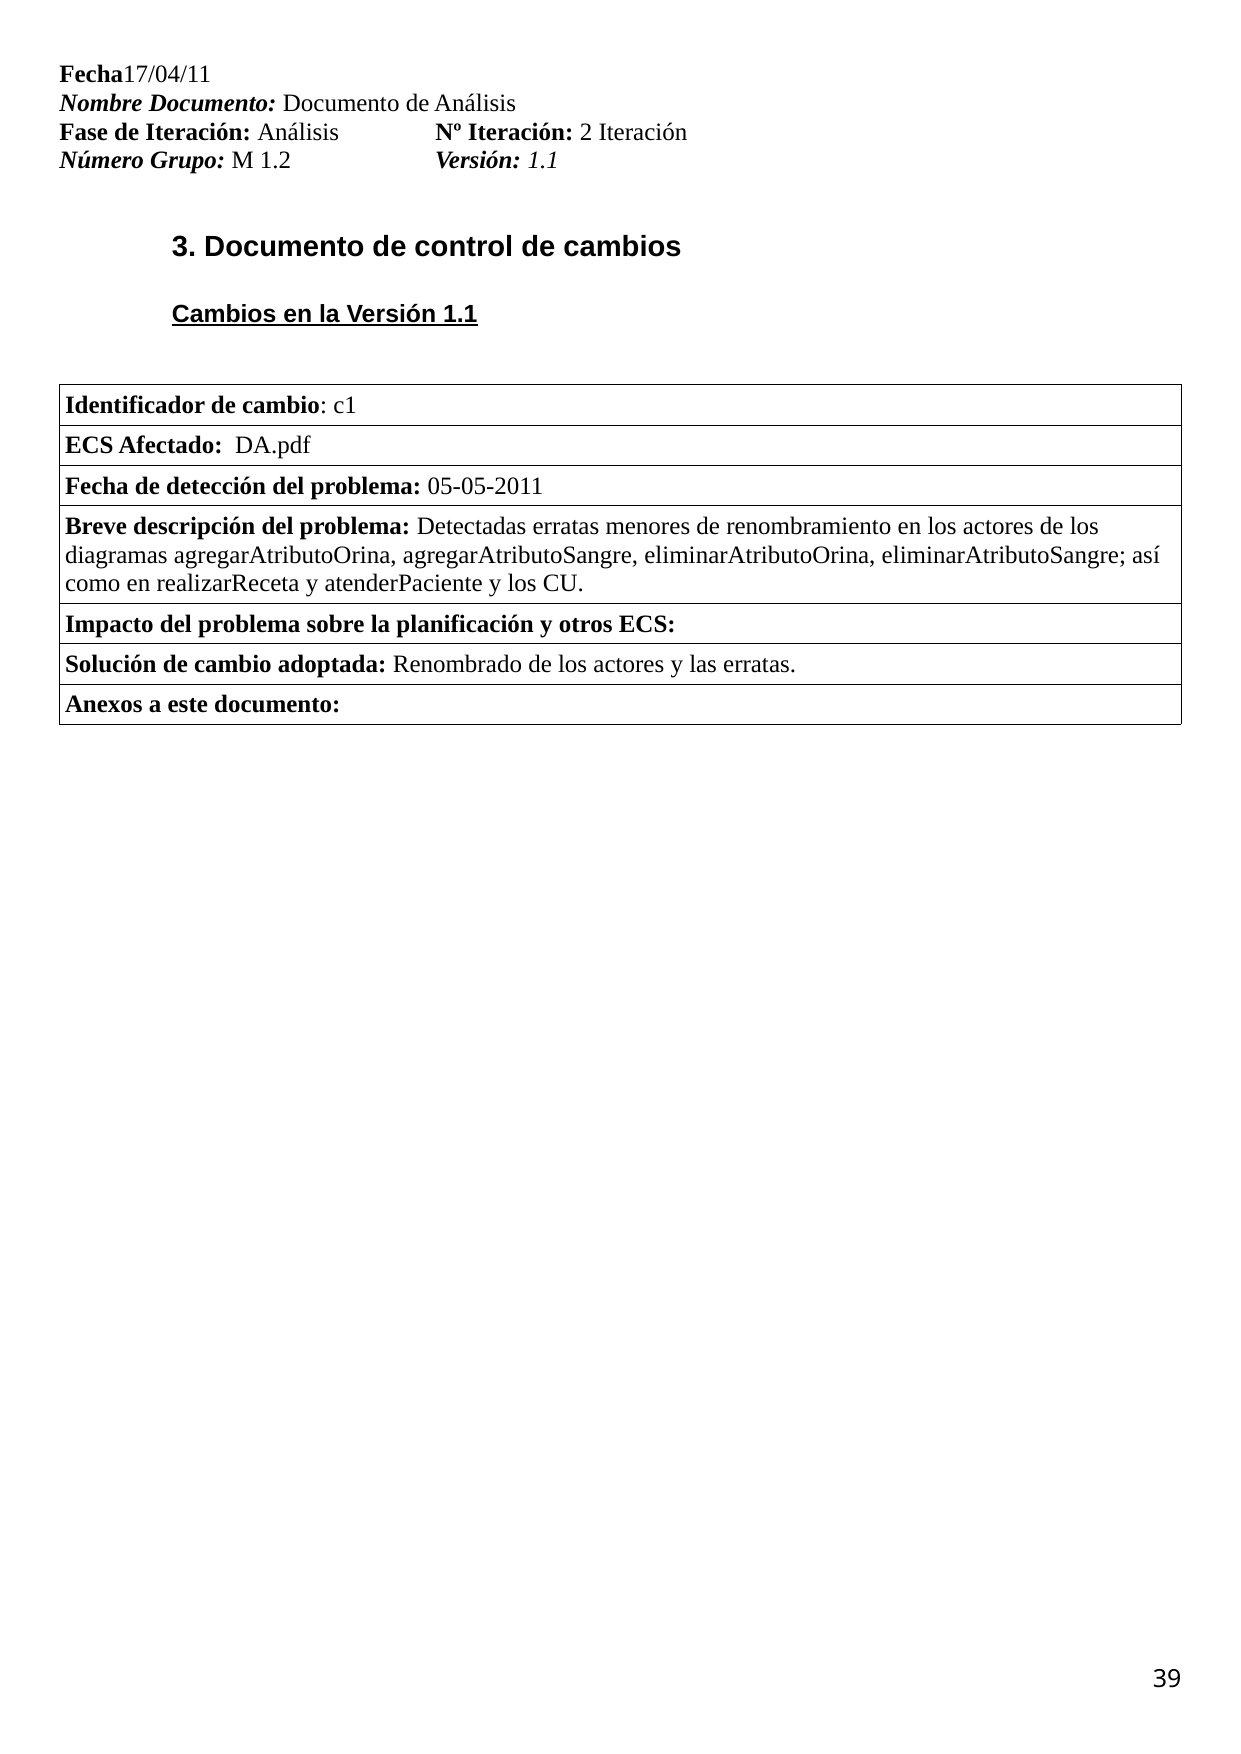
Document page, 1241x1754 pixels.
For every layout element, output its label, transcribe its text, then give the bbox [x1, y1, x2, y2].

table_cell Anexos a este documento: [60, 685, 1181, 724]
table_cell Solución de cambio adoptada: Renombrado de los actores y las erratas. [60, 644, 1181, 684]
table_cell ECS Afectado: DA.pdf [60, 426, 1181, 465]
table_cell Impacto del problema sobre la planificación y otros ECS: [60, 604, 1181, 643]
table_cell Fecha de detección del problema: 05-05-2011 [60, 466, 1181, 505]
subtitle 3. Documento de control de cambios [172, 228, 1181, 262]
table_cell Breve descripción del problema: Detectadas erratas menores de renombramiento en los actores de los diagramas agregarAtributoOrina, agregarAtributoSangre, eliminarAtributoOrina, eliminarAtributoSangre; así como en realizarReceta y atenderPaciente y los CU. [60, 506, 1181, 603]
table_header Identificador de cambio: c1 [60, 385, 1181, 424]
subtitle Cambios en la Versión 1.1 [172, 299, 1181, 328]
